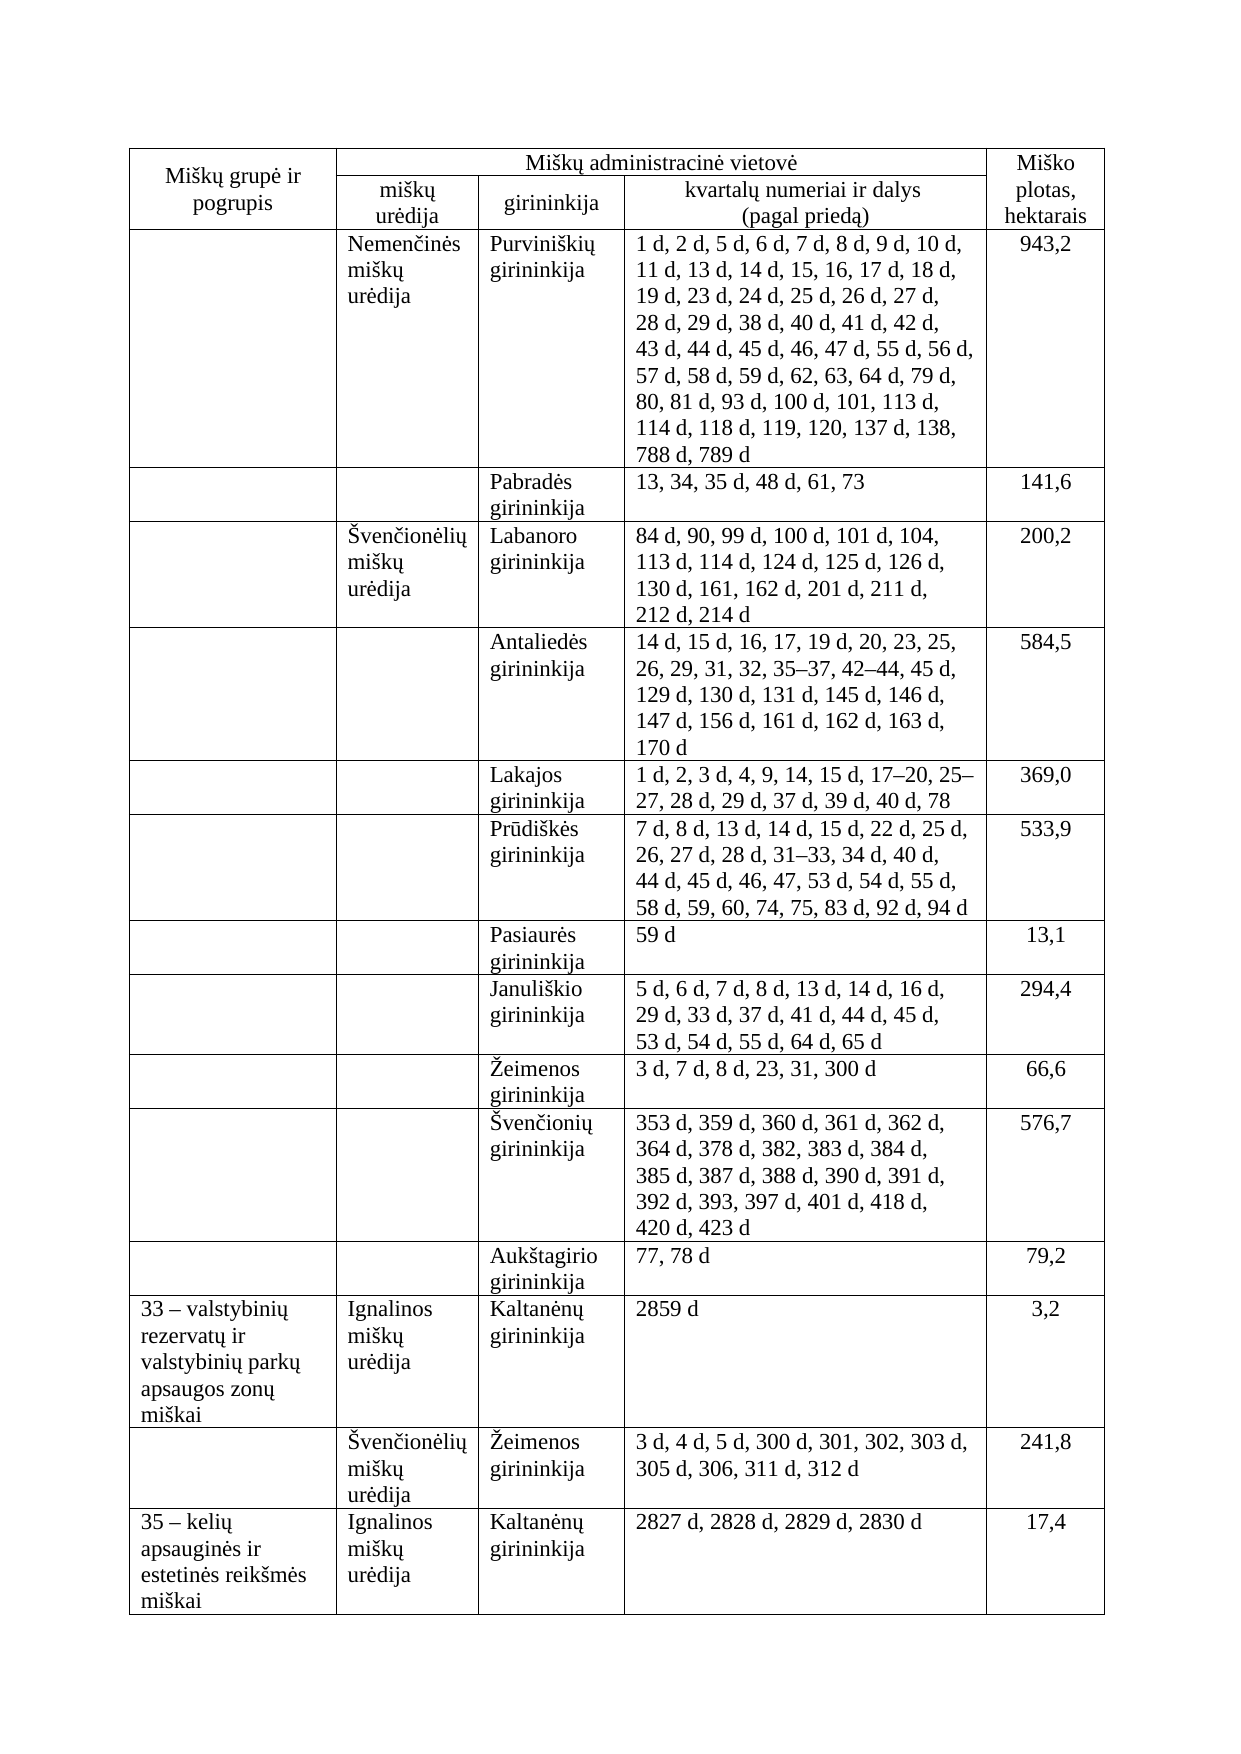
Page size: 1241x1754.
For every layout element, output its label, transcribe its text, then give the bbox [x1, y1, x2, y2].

table_cell [337, 1242, 478, 1294]
table_cell 79,2 [987, 1242, 1104, 1294]
table_cell 17,4 [987, 1509, 1104, 1614]
table_cell [130, 1055, 336, 1108]
table_cell 1 d, 2 d, 5 d, 6 d, 7 d, 8 d, 9 d, 10 d, 11 d, 13 d, 14 d, 15, 16, 17 d, 18 d, 19 d, 23 d, 24 d, 25 d, 26 d, 27 d, 28 d, 29 d, 38 d, 40 d, 41 d, 42 d, 43 d, 44 d, 45 d, 46, 47 d, 55 d, 56 d, 57 d, 58 d, 59 d, 62, 63, 64 d, 79 d, 80, 81 d, 93 d, 100 d, 101, 113 d, 114 d, 118 d, 119, 120, 137 d, 138, 788 d, 789 d [625, 230, 986, 467]
table_cell 14 d, 15 d, 16, 17, 19 d, 20, 23, 25, 26, 29, 31, 32, 35–37, 42–44, 45 d, 129 d, 130 d, 131 d, 145 d, 146 d, 147 d, 156 d, 161 d, 162 d, 163 d, 170 d [625, 628, 986, 760]
table_cell Lakajos girininkija [479, 761, 624, 814]
table_cell 35 – kelių apsauginės ir estetinės reikšmės miškai [130, 1509, 336, 1614]
table_cell 584,5 [987, 628, 1104, 760]
table_cell [337, 815, 478, 920]
table_cell Antaliedės girininkija [479, 628, 624, 760]
table_cell [130, 628, 336, 760]
table_cell Kaltanėnų girininkija [479, 1509, 624, 1614]
table_cell Ignalinos miškų urėdija [337, 1296, 478, 1427]
table_cell Švenčionėlių miškų urėdija [337, 522, 478, 627]
table_cell 59 d [625, 921, 986, 974]
table_cell [337, 975, 478, 1054]
table_cell 141,6 [987, 468, 1104, 521]
table_cell 576,7 [987, 1109, 1104, 1241]
table_cell 13, 34, 35 d, 48 d, 61, 73 [625, 468, 986, 521]
table_cell Prūdiškės girininkija [479, 815, 624, 920]
table_cell [130, 1428, 336, 1507]
table_cell 5 d, 6 d, 7 d, 8 d, 13 d, 14 d, 16 d, 29 d, 33 d, 37 d, 41 d, 44 d, 45 d, 53 d, 54 d, 55 d, 64 d, 65 d [625, 975, 986, 1054]
table_cell Nemenčinės miškų urėdija [337, 230, 478, 467]
table_cell 3,2 [987, 1296, 1104, 1427]
table_cell Purviniškių girininkija [479, 230, 624, 467]
table_cell 353 d, 359 d, 360 d, 361 d, 362 d, 364 d, 378 d, 382, 383 d, 384 d, 385 d, 387 d, 388 d, 390 d, 391 d, 392 d, 393, 397 d, 401 d, 418 d, 420 d, 423 d [625, 1109, 986, 1241]
table_cell [130, 1109, 336, 1241]
table_cell 77, 78 d [625, 1242, 986, 1294]
table_cell 3 d, 4 d, 5 d, 300 d, 301, 302, 303 d, 305 d, 306, 311 d, 312 d [625, 1428, 986, 1507]
table_cell 84 d, 90, 99 d, 100 d, 101 d, 104, 113 d, 114 d, 124 d, 125 d, 126 d, 130 d, 161, 162 d, 201 d, 211 d, 212 d, 214 d [625, 522, 986, 627]
table_cell 1 d, 2, 3 d, 4, 9, 14, 15 d, 17–20, 25–27, 28 d, 29 d, 37 d, 39 d, 40 d, 78 [625, 761, 986, 814]
table_cell Pabradės girininkija [479, 468, 624, 521]
table_cell 13,1 [987, 921, 1104, 974]
table_cell Aukštagirio girininkija [479, 1242, 624, 1294]
table_cell Januliškio girininkija [479, 975, 624, 1054]
table_cell [130, 230, 336, 467]
table_header Miško plotas, hektarais [987, 149, 1104, 229]
table_cell 3 d, 7 d, 8 d, 23, 31, 300 d [625, 1055, 986, 1108]
table_cell 2859 d [625, 1296, 986, 1427]
table_cell [130, 921, 336, 974]
table_cell Žeimenos girininkija [479, 1428, 624, 1507]
table_cell 2827 d, 2828 d, 2829 d, 2830 d [625, 1509, 986, 1614]
table_cell [130, 522, 336, 627]
table_cell 33 – valstybinių rezervatų ir valstybinių parkų apsaugos zonų miškai [130, 1296, 336, 1427]
table_header Miškų grupė ir pogrupis [130, 149, 336, 229]
table_cell [130, 975, 336, 1054]
table_cell Švenčionėlių miškų urėdija [337, 1428, 478, 1507]
table_cell Pasiaurės girininkija [479, 921, 624, 974]
table_cell [337, 1109, 478, 1241]
table_cell [337, 761, 478, 814]
table_cell Kaltanėnų girininkija [479, 1296, 624, 1427]
table_cell [130, 815, 336, 920]
table_cell 369,0 [987, 761, 1104, 814]
table_cell Žeimenos girininkija [479, 1055, 624, 1108]
table_cell 241,8 [987, 1428, 1104, 1507]
table_cell [337, 628, 478, 760]
table_header Miškų administracinė vietovė [337, 149, 986, 175]
table_cell Labanoro girininkija [479, 522, 624, 627]
table_cell 533,9 [987, 815, 1104, 920]
table_cell [337, 921, 478, 974]
table_cell [130, 761, 336, 814]
table_cell 7 d, 8 d, 13 d, 14 d, 15 d, 22 d, 25 d, 26, 27 d, 28 d, 31–33, 34 d, 40 d, 44 d, 45 d, 46, 47, 53 d, 54 d, 55 d, 58 d, 59, 60, 74, 75, 83 d, 92 d, 94 d [625, 815, 986, 920]
table_cell 66,6 [987, 1055, 1104, 1108]
table_cell 294,4 [987, 975, 1104, 1054]
table_cell Švenčionių girininkija [479, 1109, 624, 1241]
table_cell [337, 1055, 478, 1108]
table_cell [337, 468, 478, 521]
table_cell [130, 468, 336, 521]
table_cell miškų urėdija [337, 176, 478, 229]
table_cell 943,2 [987, 230, 1104, 467]
table_cell [130, 1242, 336, 1294]
table_cell kvartalų numeriai ir dalys (pagal priedą) [625, 176, 986, 229]
table_cell Ignalinos miškų urėdija [337, 1509, 478, 1614]
table_cell girininkija [479, 176, 624, 229]
table_cell 200,2 [987, 522, 1104, 627]
